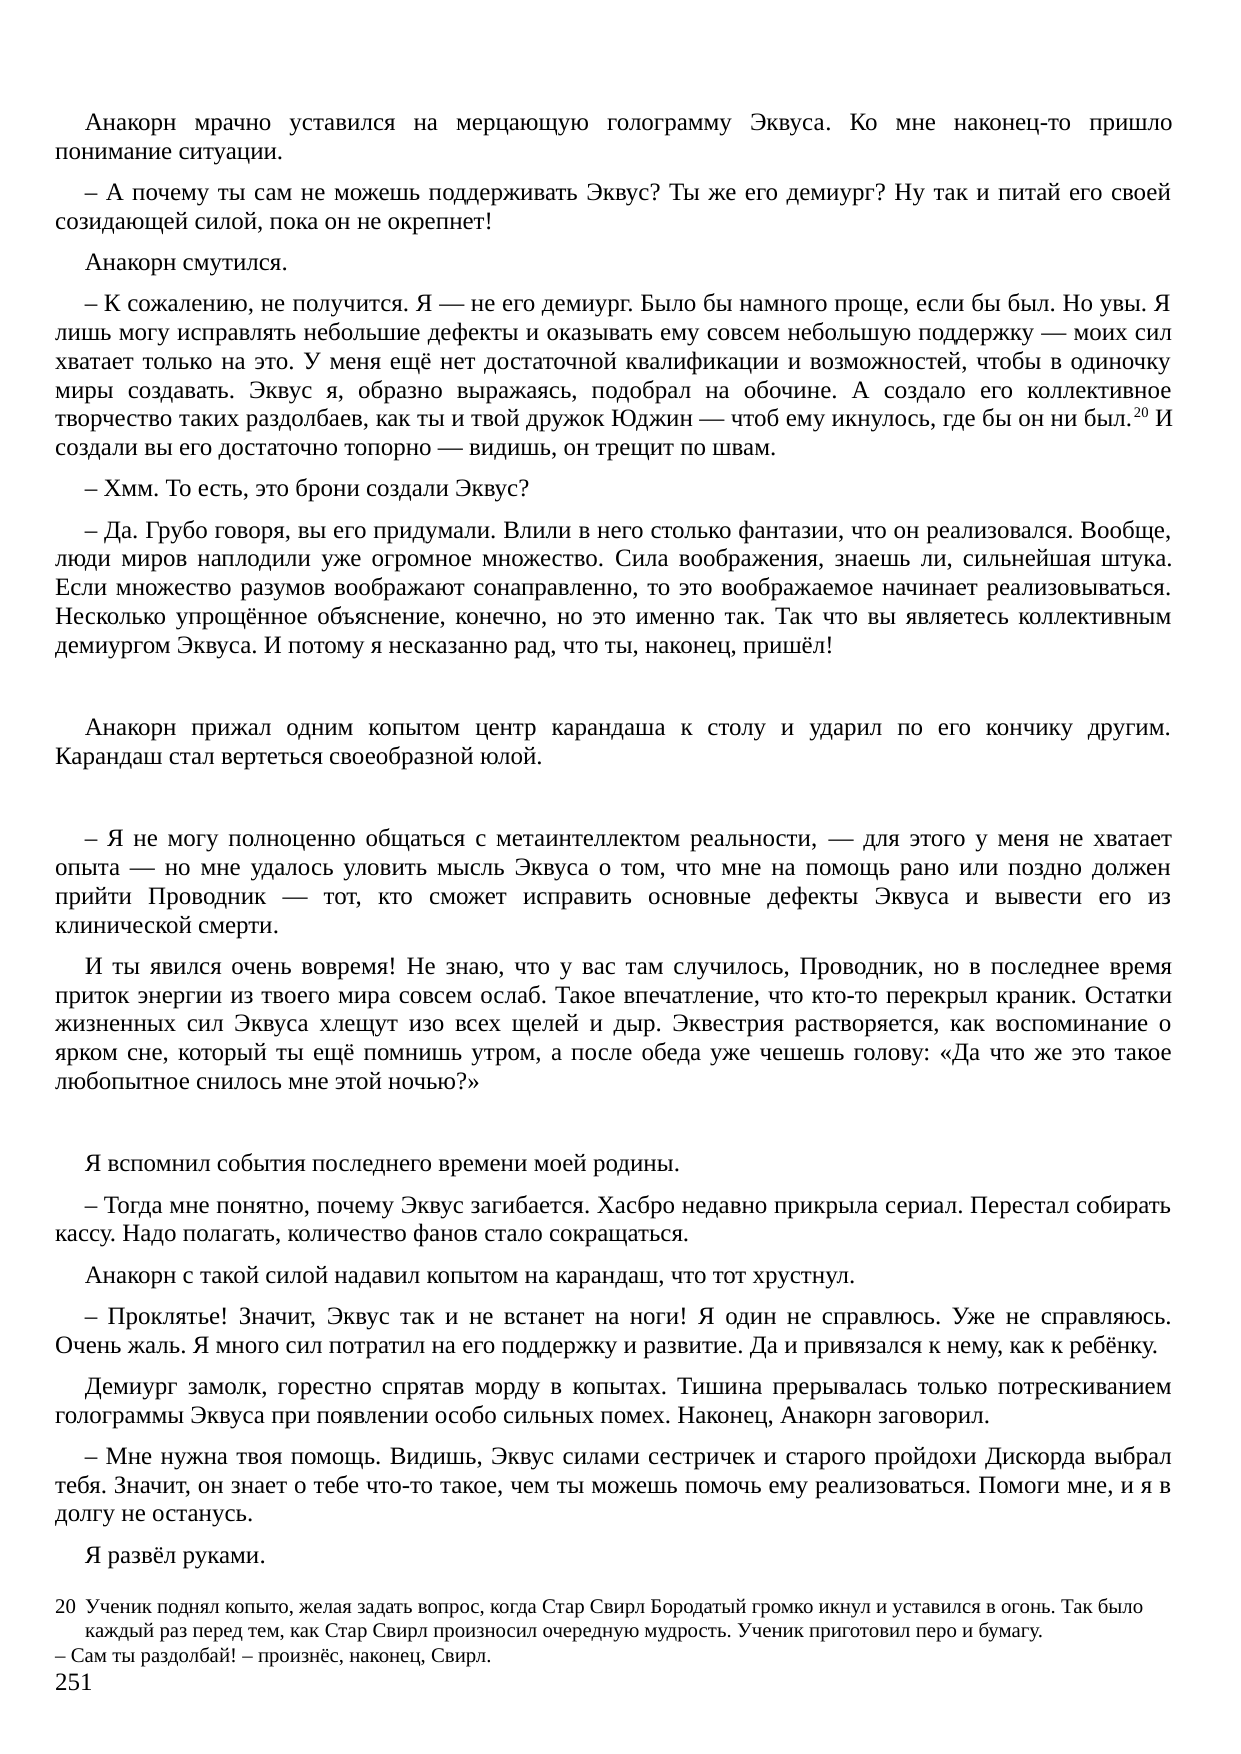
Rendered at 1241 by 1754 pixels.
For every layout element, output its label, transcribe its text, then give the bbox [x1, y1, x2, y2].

text Ученик поднял копыто, желая задать вопрос, когда Стар Свирл Бородатый громко икнул и уставился в огонь. Так было каждый раз перед тем, как Стар Свирл произносил очередную мудрость. Ученик приготовил перо и бумагу. [55, 1594, 1173, 1642]
text – Сам ты раздолбай! – произнёс, наконец, Свирл. [55, 1642, 1173, 1667]
text – К сожалению, не получится. Я — не его демиург. Было бы намного проще, если бы был. Но увы. Я лишь могу исправлять небольшие дефекты и оказывать ему совсем небольшую поддержку — моих сил хватает только на это. У меня ещё нет достаточной квалификации и возможностей, чтобы в одиночку миры создавать. Эквус я, образно выражаясь, подобрал на обочине. А создало его коллективное творчество таких раздолбаев, как ты и твой дружок Юджин — чтоб ему икнулось, где бы он ни был. И создали вы его достаточно топорно — видишь, он трещит по швам. [55, 288, 1173, 461]
text И ты явился очень вовремя! Не знаю, что у вас там случилось, Проводник, но в последнее время приток энергии из твоего мира совсем ослаб. Такое впечатление, что кто-то перекрыл краник. Остатки жизненных сил Эквуса хлещут изо всех щелей и дыр. Эквестрия растворяется, как воспоминание о ярком сне, который ты ещё помнишь утром, а после обеда уже чешешь голову: «Да что же это такое любопытное снилось мне этой ночью?» [55, 951, 1173, 1095]
text Анакорн прижал одним копытом центр карандаша к столу и ударил по его кончику другим. Карандаш стал вертеться своеобразной юлой. [55, 712, 1173, 770]
text Анакорн с такой силой надавил копытом на карандаш, что тот хрустнул. [55, 1260, 1173, 1288]
text Я вспомнил события последнего времени моей родины. [55, 1148, 1173, 1177]
text Анакорн смутился. [55, 247, 1173, 276]
text – Хмм. То есть, это брони создали Эквус? [55, 473, 1173, 502]
text – А почему ты сам не можешь поддерживать Эквус? Ты же его демиург? Ну так и питай его своей созидающей силой, пока он не окрепнет! [55, 177, 1173, 235]
text – Да. Грубо говоря, вы его придумали. Влили в него столько фантазии, что он реализовался. Вообще, люди миров наплодили уже огромное множество. Сила воображения, знаешь ли, сильнейшая штука. Если множество разумов воображают сонаправленно, то это воображаемое начинает реализовываться. Несколько упрощённое объяснение, конечно, но это именно так. Так что вы являетесь коллективным демиургом Эквуса. И потому я несказанно рад, что ты, наконец, пришёл! [55, 515, 1173, 658]
text – Проклятье! Значит, Эквус так и не встанет на ноги! Я один не справлюсь. Уже не справляюсь. Очень жаль. Я много сил потратил на его поддержку и развитие. Да и привязался к нему, как к ребёнку. [55, 1301, 1173, 1358]
text – Тогда мне понятно, почему Эквус загибается. Хасбро недавно прикрыла сериал. Перестал собирать кассу. Надо полагать, количество фанов стало сокращаться. [55, 1190, 1173, 1247]
text Анакорн мрачно уставился на мерцающую голограмму Эквуса. Ко мне наконец-то пришло понимание ситуации. [55, 107, 1173, 165]
text Демиург замолк, горестно спрятав морду в копытах. Тишина прерывалась только потрескиванием голограммы Эквуса при появлении особо сильных помех. Наконец, Анакорн заговорил. [55, 1371, 1173, 1428]
text – Мне нужна твоя помощь. Видишь, Эквус силами сестричек и старого пройдохи Дискорда выбрал тебя. Значит, он знает о тебе что-то такое, чем ты можешь помочь ему реализоваться. Помоги мне, и я в долгу не останусь. [55, 1441, 1173, 1527]
text – Я не могу полноценно общаться с метаинтеллектом реальности, — для этого у меня не хватает опыта — но мне удалось уловить мысль Эквуса о том, что мне на помощь рано или поздно должен прийти Проводник — тот, кто сможет исправить основные дефекты Эквуса и вывести его из клинической смерти. [55, 823, 1173, 938]
text Я развёл руками. [55, 1540, 1173, 1568]
